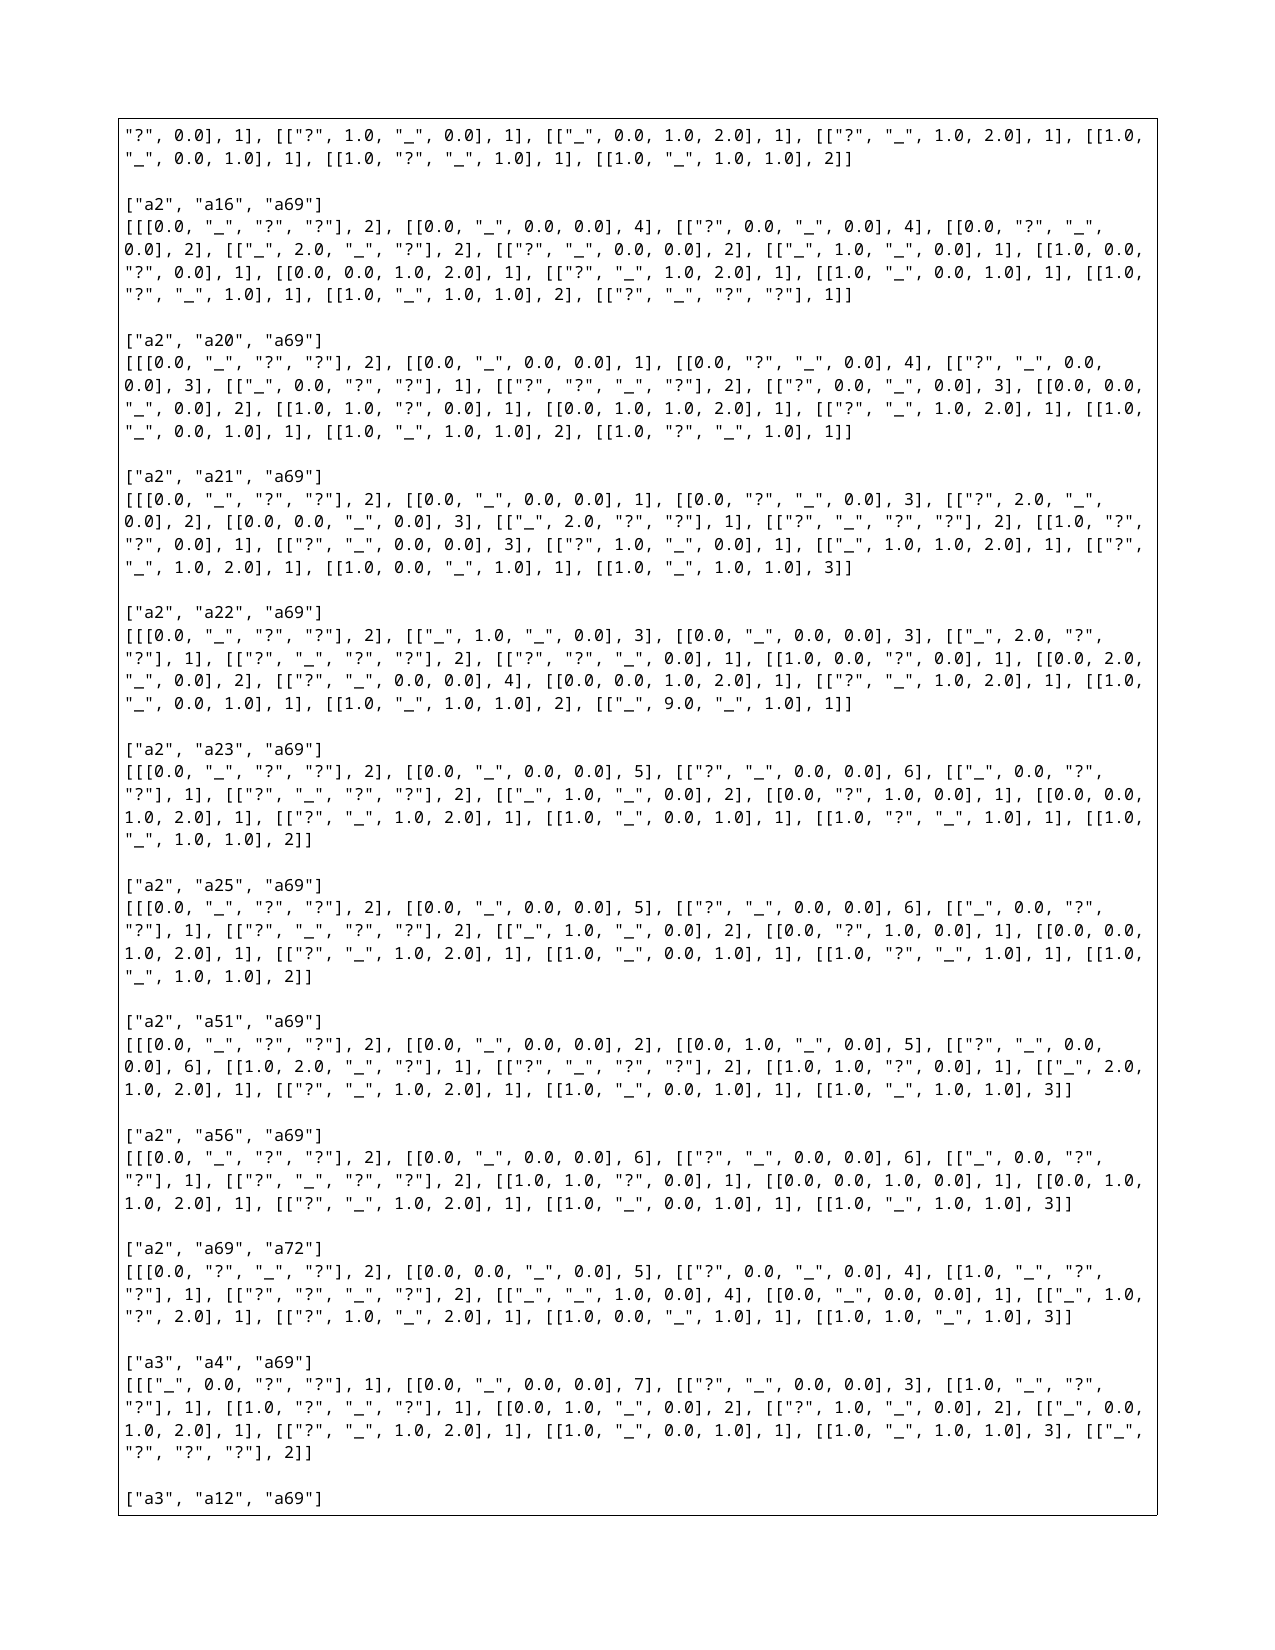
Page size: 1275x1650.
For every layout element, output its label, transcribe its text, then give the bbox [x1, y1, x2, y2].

table_header "?", 0.0], 1], [["?", 1.0, "_", 0.0], 1], [["_", 0.0, 1.0, 2.0], 1], [["?", "_", 1.0, 2.0], 1], [[1.0, "_", 0.0, 1.0], 1], [[1.0, "?", "_", 1.0], 1], [[1.0, "_", 1.0, 1.0], 2]] ["a2", "a16", "a69"] [[[0.0, "_", "?", "?"], 2], [[0.0, "_", 0.0, 0.0], 4], [["?", 0.0, "_", 0.0], 4], [[0.0, "?", "_", 0.0], 2], [["_", 2.0, "_", "?"], 2], [["?", "_", 0.0, 0.0], 2], [["_", 1.0, "_", 0.0], 1], [[1.0, 0.0, "?", 0.0], 1], [[0.0, 0.0, 1.0, 2.0], 1], [["?", "_", 1.0, 2.0], 1], [[1.0, "_", 0.0, 1.0], 1], [[1.0, "?", "_", 1.0], 1], [[1.0, "_", 1.0, 1.0], 2], [["?", "_", "?", "?"], 1]] ["a2", "a20", "a69"] [[[0.0, "_", "?", "?"], 2], [[0.0, "_", 0.0, 0.0], 1], [[0.0, "?", "_", 0.0], 4], [["?", "_", 0.0, 0.0], 3], [["_", 0.0, "?", "?"], 1], [["?", "?", "_", "?"], 2], [["?", 0.0, "_", 0.0], 3], [[0.0, 0.0, "_", 0.0], 2], [[1.0, 1.0, "?", 0.0], 1], [[0.0, 1.0, 1.0, 2.0], 1], [["?", "_", 1.0, 2.0], 1], [[1.0, "_", 0.0, 1.0], 1], [[1.0, "_", 1.0, 1.0], 2], [[1.0, "?", "_", 1.0], 1]] ["a2", "a21", "a69"] [[[0.0, "_", "?", "?"], 2], [[0.0, "_", 0.0, 0.0], 1], [[0.0, "?", "_", 0.0], 3], [["?", 2.0, "_", 0.0], 2], [[0.0, 0.0, "_", 0.0], 3], [["_", 2.0, "?", "?"], 1], [["?", "_", "?", "?"], 2], [[1.0, "?", "?", 0.0], 1], [["?", "_", 0.0, 0.0], 3], [["?", 1.0, "_", 0.0], 1], [["_", 1.0, 1.0, 2.0], 1], [["?", "_", 1.0, 2.0], 1], [[1.0, 0.0, "_", 1.0], 1], [[1.0, "_", 1.0, 1.0], 3]] ["a2", "a22", "a69"] [[[0.0, "_", "?", "?"], 2], [["_", 1.0, "_", 0.0], 3], [[0.0, "_", 0.0, 0.0], 3], [["_", 2.0, "?", "?"], 1], [["?", "_", "?", "?"], 2], [["?", "?", "_", 0.0], 1], [[1.0, 0.0, "?", 0.0], 1], [[0.0, 2.0, "_", 0.0], 2], [["?", "_", 0.0, 0.0], 4], [[0.0, 0.0, 1.0, 2.0], 1], [["?", "_", 1.0, 2.0], 1], [[1.0, "_", 0.0, 1.0], 1], [[1.0, "_", 1.0, 1.0], 2], [["_", 9.0, "_", 1.0], 1]] ["a2", "a23", "a69"] [[[0.0, "_", "?", "?"], 2], [[0.0, "_", 0.0, 0.0], 5], [["?", "_", 0.0, 0.0], 6], [["_", 0.0, "?", "?"], 1], [["?", "_", "?", "?"], 2], [["_", 1.0, "_", 0.0], 2], [[0.0, "?", 1.0, 0.0], 1], [[0.0, 0.0, 1.0, 2.0], 1], [["?", "_", 1.0, 2.0], 1], [[1.0, "_", 0.0, 1.0], 1], [[1.0, "?", "_", 1.0], 1], [[1.0, "_", 1.0, 1.0], 2]] ["a2", "a25", "a69"] [[[0.0, "_", "?", "?"], 2], [[0.0, "_", 0.0, 0.0], 5], [["?", "_", 0.0, 0.0], 6], [["_", 0.0, "?", "?"], 1], [["?", "_", "?", "?"], 2], [["_", 1.0, "_", 0.0], 2], [[0.0, "?", 1.0, 0.0], 1], [[0.0, 0.0, 1.0, 2.0], 1], [["?", "_", 1.0, 2.0], 1], [[1.0, "_", 0.0, 1.0], 1], [[1.0, "?", "_", 1.0], 1], [[1.0, "_", 1.0, 1.0], 2]] ["a2", "a51", "a69"] [[[0.0, "_", "?", "?"], 2], [[0.0, "_", 0.0, 0.0], 2], [[0.0, 1.0, "_", 0.0], 5], [["?", "_", 0.0, 0.0], 6], [[1.0, 2.0, "_", "?"], 1], [["?", "_", "?", "?"], 2], [[1.0, 1.0, "?", 0.0], 1], [["_", 2.0, 1.0, 2.0], 1], [["?", "_", 1.0, 2.0], 1], [[1.0, "_", 0.0, 1.0], 1], [[1.0, "_", 1.0, 1.0], 3]] ["a2", "a56", "a69"] [[[0.0, "_", "?", "?"], 2], [[0.0, "_", 0.0, 0.0], 6], [["?", "_", 0.0, 0.0], 6], [["_", 0.0, "?", "?"], 1], [["?", "_", "?", "?"], 2], [[1.0, 1.0, "?", 0.0], 1], [[0.0, 0.0, 1.0, 0.0], 1], [[0.0, 1.0, 1.0, 2.0], 1], [["?", "_", 1.0, 2.0], 1], [[1.0, "_", 0.0, 1.0], 1], [[1.0, "_", 1.0, 1.0], 3]] ["a2", "a69", "a72"] [[[0.0, "?", "_", "?"], 2], [[0.0, 0.0, "_", 0.0], 5], [["?", 0.0, "_", 0.0], 4], [[1.0, "_", "?", "?"], 1], [["?", "?", "_", "?"], 2], [["_", "_", 1.0, 0.0], 4], [[0.0, "_", 0.0, 0.0], 1], [["_", 1.0, "?", 2.0], 1], [["?", 1.0, "_", 2.0], 1], [[1.0, 0.0, "_", 1.0], 1], [[1.0, 1.0, "_", 1.0], 3]] ["a3", "a4", "a69"] [[["_", 0.0, "?", "?"], 1], [[0.0, "_", 0.0, 0.0], 7], [["?", "_", 0.0, 0.0], 3], [[1.0, "_", "?", "?"], 1], [[1.0, "?", "_", "?"], 1], [[0.0, 1.0, "_", 0.0], 2], [["?", 1.0, "_", 0.0], 2], [["_", 0.0, 1.0, 2.0], 1], [["?", "_", 1.0, 2.0], 1], [[1.0, "_", 0.0, 1.0], 1], [[1.0, "_", 1.0, 1.0], 3], [["_", "?", "?", "?"], 2]] ["a3", "a12", "a69"] [119, 119, 1157, 1515]
